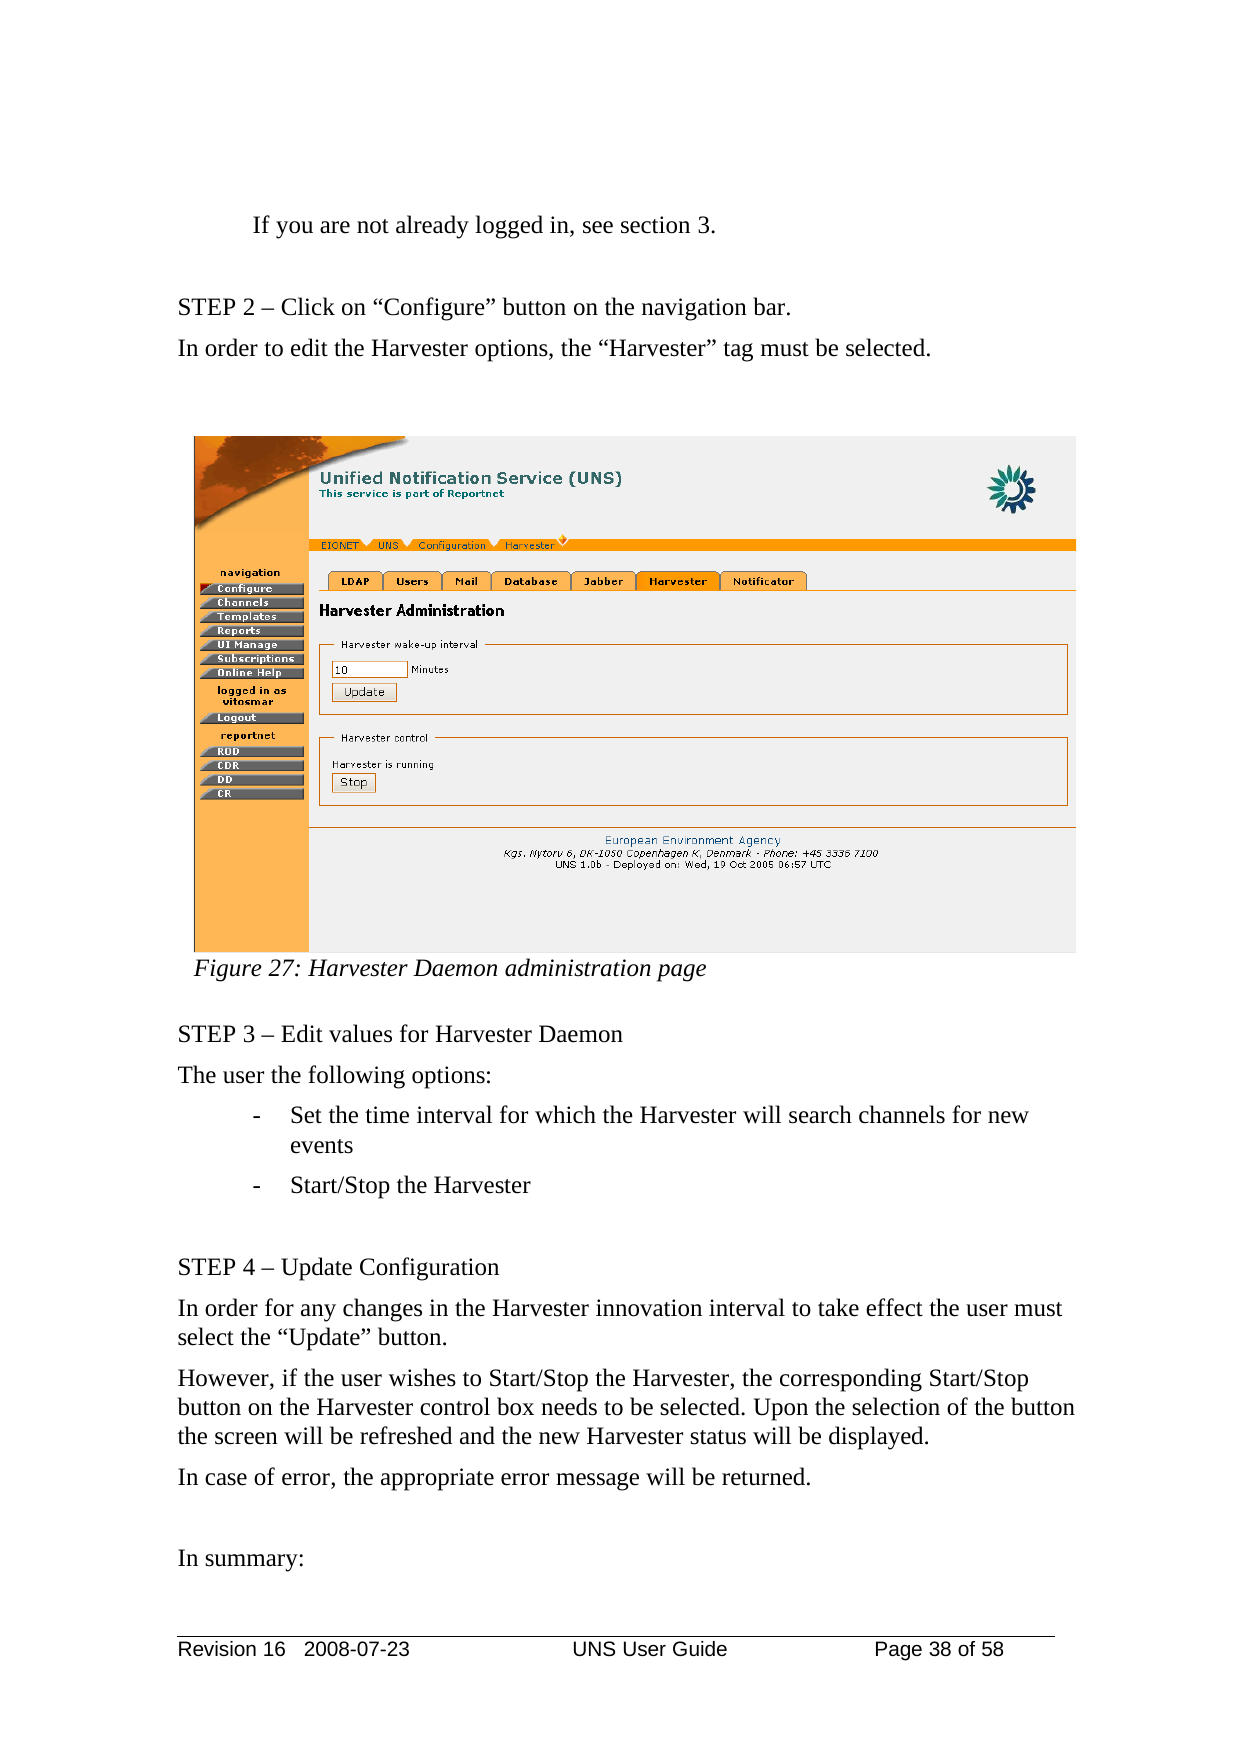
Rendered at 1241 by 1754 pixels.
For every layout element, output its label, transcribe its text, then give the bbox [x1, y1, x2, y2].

text In case of error, the appropriate error message will be returned. [177, 1462, 1092, 1491]
list Start/Stop the Harvester [252, 1170, 1092, 1199]
text Figure 27: Harvester Daemon administration page [194, 953, 1076, 982]
text The user the following options: [177, 1059, 1092, 1089]
text If you are not already logged in, see section 3. [177, 210, 1092, 239]
text STEP 2 – Click on “Configure” button on the navigation bar. [177, 292, 1092, 321]
text STEP 4 – Update Configuration [177, 1252, 1092, 1281]
text In summary: [177, 1543, 1092, 1572]
text STEP 3 – Edit values for Harvester Daemon [177, 1019, 1092, 1048]
text However, if the user wishes to Start/Stop the Harvester, the corresponding Start/Stop button on the Harvester control box needs to be selected. Upon the selection of the button the screen will be refreshed and the new Harvester status will be displayed. [177, 1363, 1092, 1450]
list Set the time interval for which the Harvester will search channels for new events [252, 1100, 1092, 1158]
text In order for any changes in the Harvester innovation interval to take effect the user must select the “Update” button. [177, 1293, 1092, 1351]
picture [193, 436, 1077, 953]
text In order to edit the Harvester options, the “Harvester” tag must be selected. [177, 333, 1092, 362]
